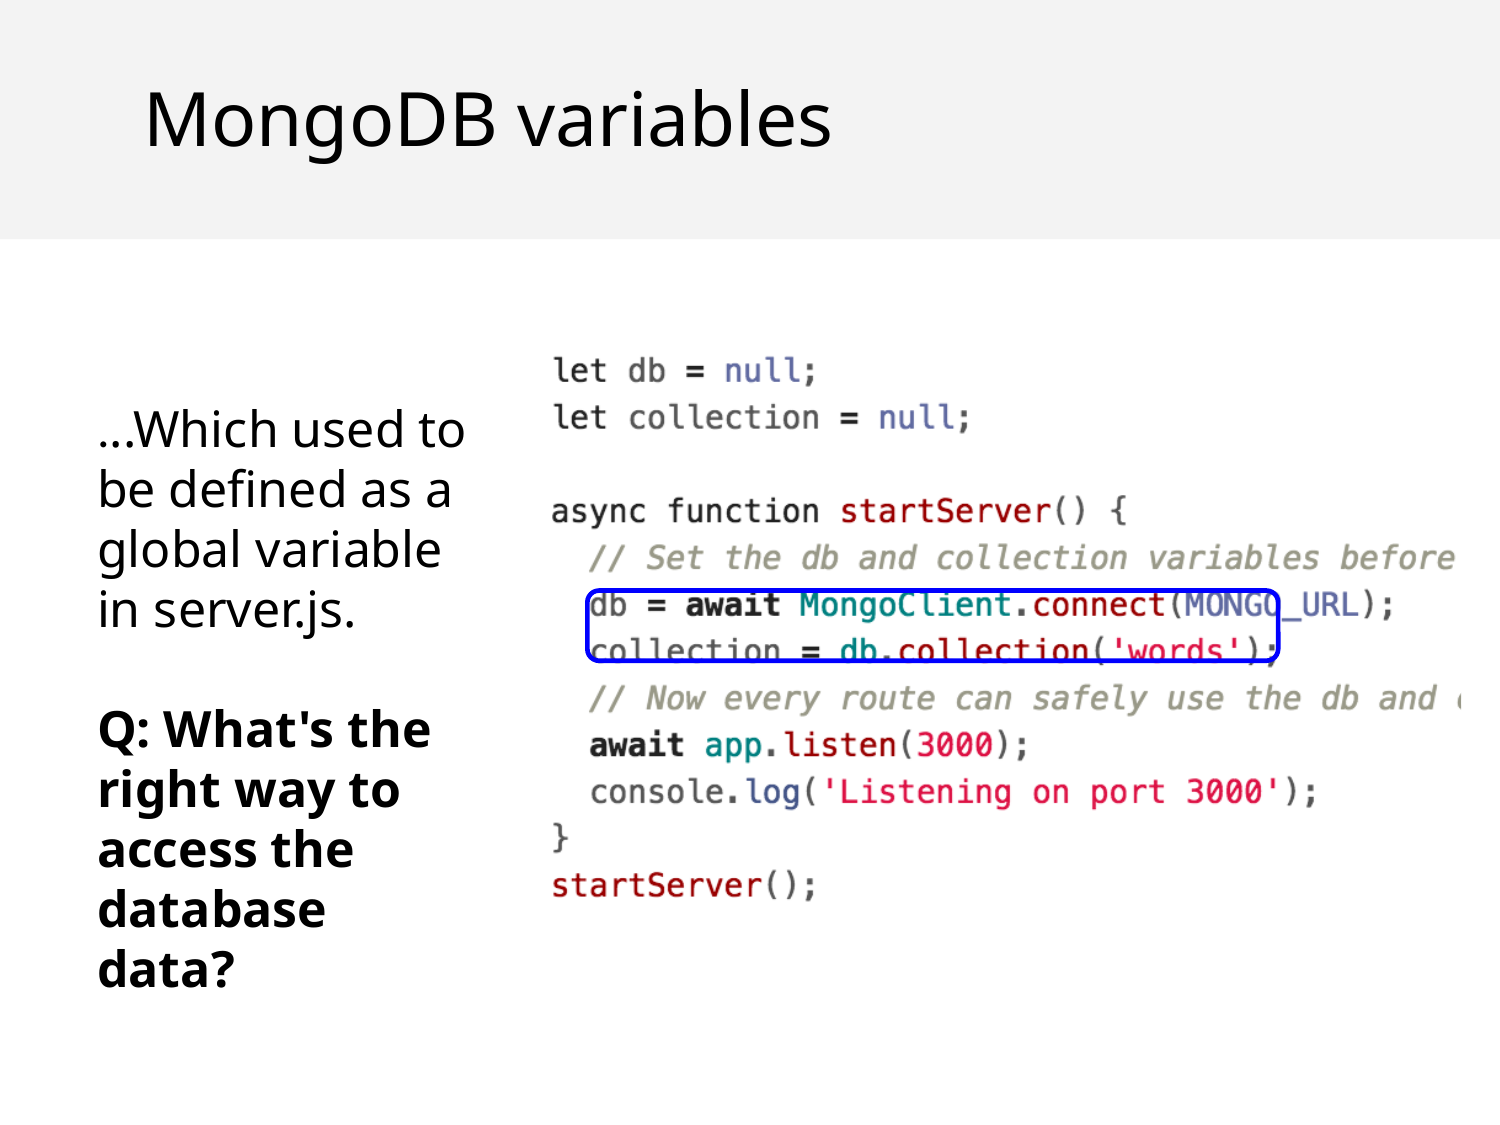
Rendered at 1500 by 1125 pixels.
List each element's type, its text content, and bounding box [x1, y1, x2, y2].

text_box ...Which used to be defined as a global variable in server.js. Q: What's the right way to access the database data? [82, 382, 486, 963]
picture [524, 328, 1462, 909]
title MongoDB variables [128, 56, 1372, 183]
